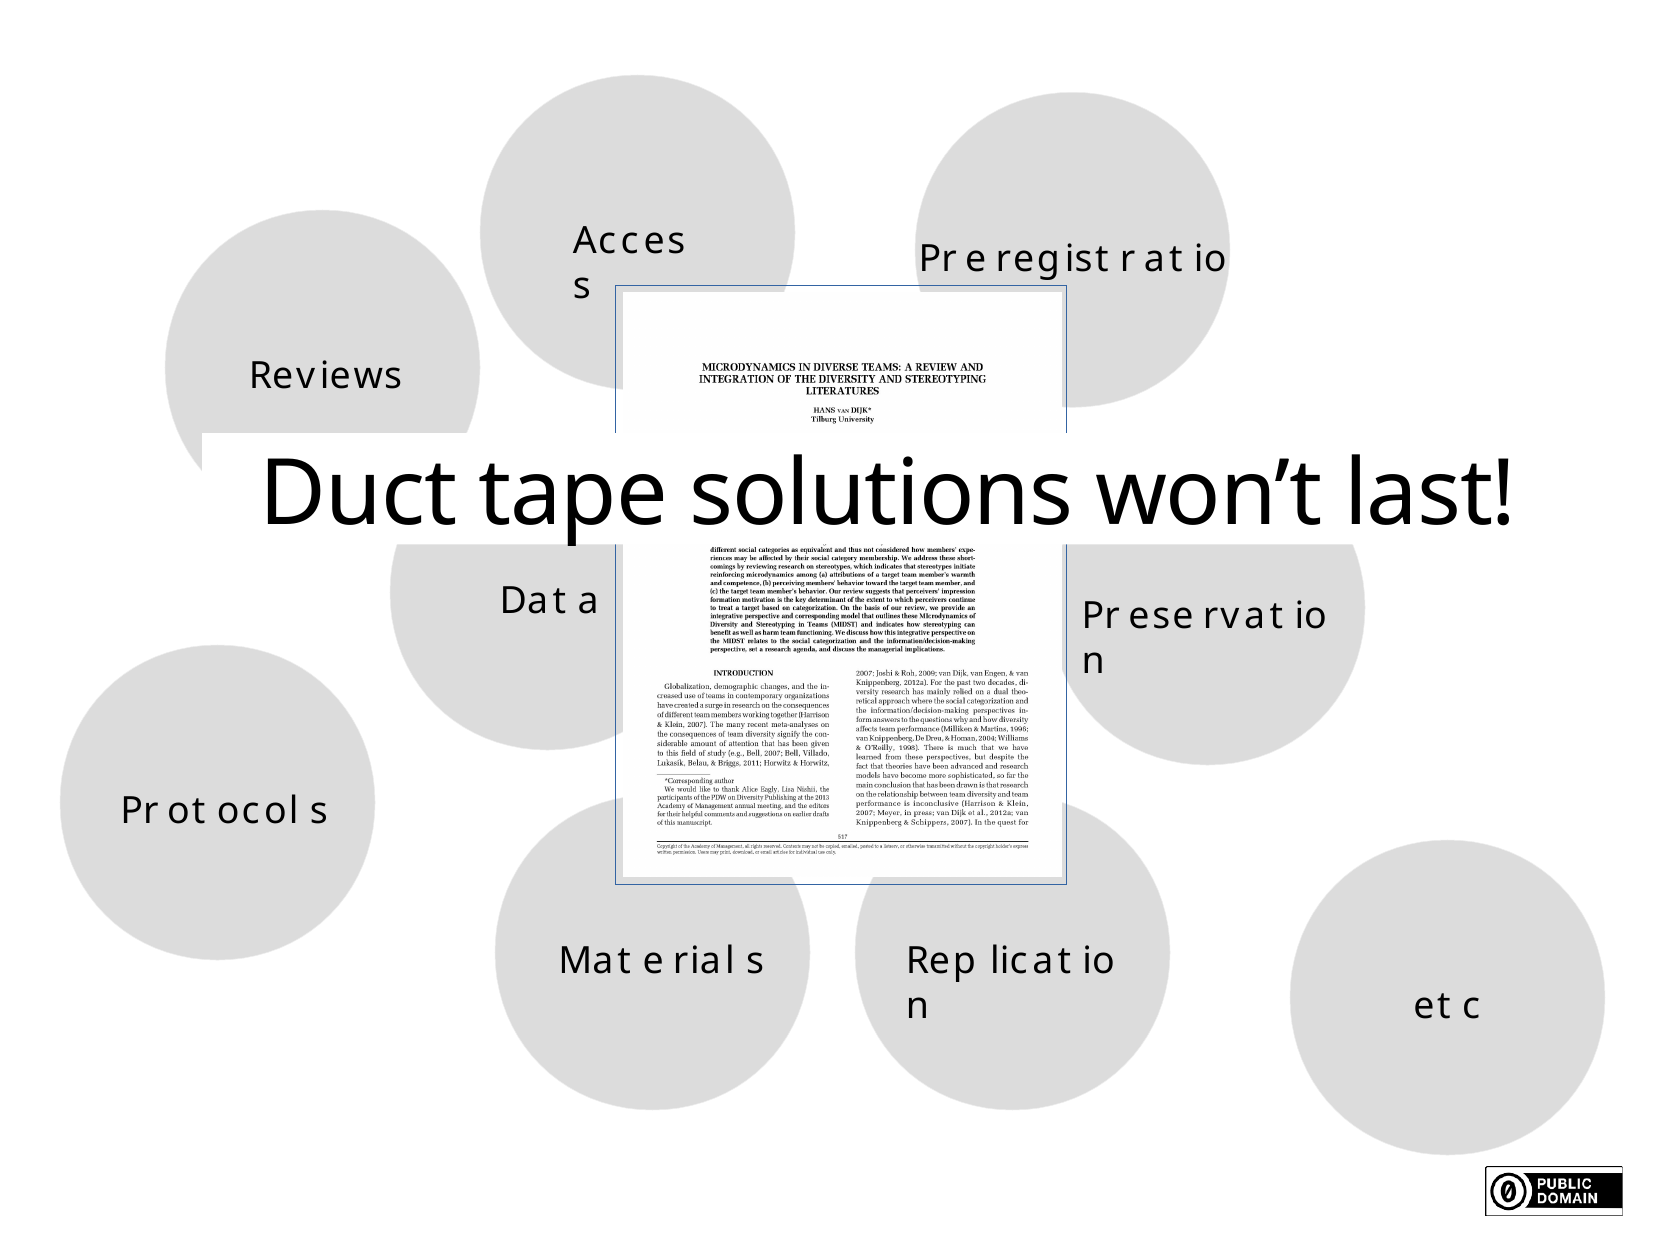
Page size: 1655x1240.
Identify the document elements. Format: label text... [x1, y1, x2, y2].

text_box [1067, 545, 1364, 764]
text_box [920, 286, 1066, 406]
text_box Duct tape solutions won’t last! [202, 433, 1559, 545]
text_box [856, 805, 1169, 1109]
text_box [166, 211, 479, 469]
text_box [391, 545, 615, 749]
picture [623, 292, 1062, 433]
text_box Materials [556, 936, 767, 982]
text_box [61, 646, 374, 959]
text_box [871, 804, 1066, 884]
text_box [1485, 1167, 1623, 1215]
text_box [616, 545, 623, 734]
text_box [616, 799, 794, 884]
text_box [481, 76, 794, 388]
text_box [917, 93, 1228, 233]
text_box Preservation [1079, 591, 1352, 637]
text_box etc [1411, 981, 1500, 1027]
text_box [616, 286, 785, 389]
text_box [1062, 545, 1066, 675]
text_box Reviews [246, 351, 417, 397]
picture [623, 545, 1062, 877]
text_box [1291, 841, 1604, 1154]
text_box [919, 280, 1226, 407]
text_box Access [570, 216, 705, 262]
text_box Replication [903, 936, 1137, 982]
text_box [496, 800, 809, 1109]
text_box Preregistration [916, 233, 1245, 280]
text_box Data [497, 576, 611, 622]
text_box Protocols [118, 786, 336, 832]
